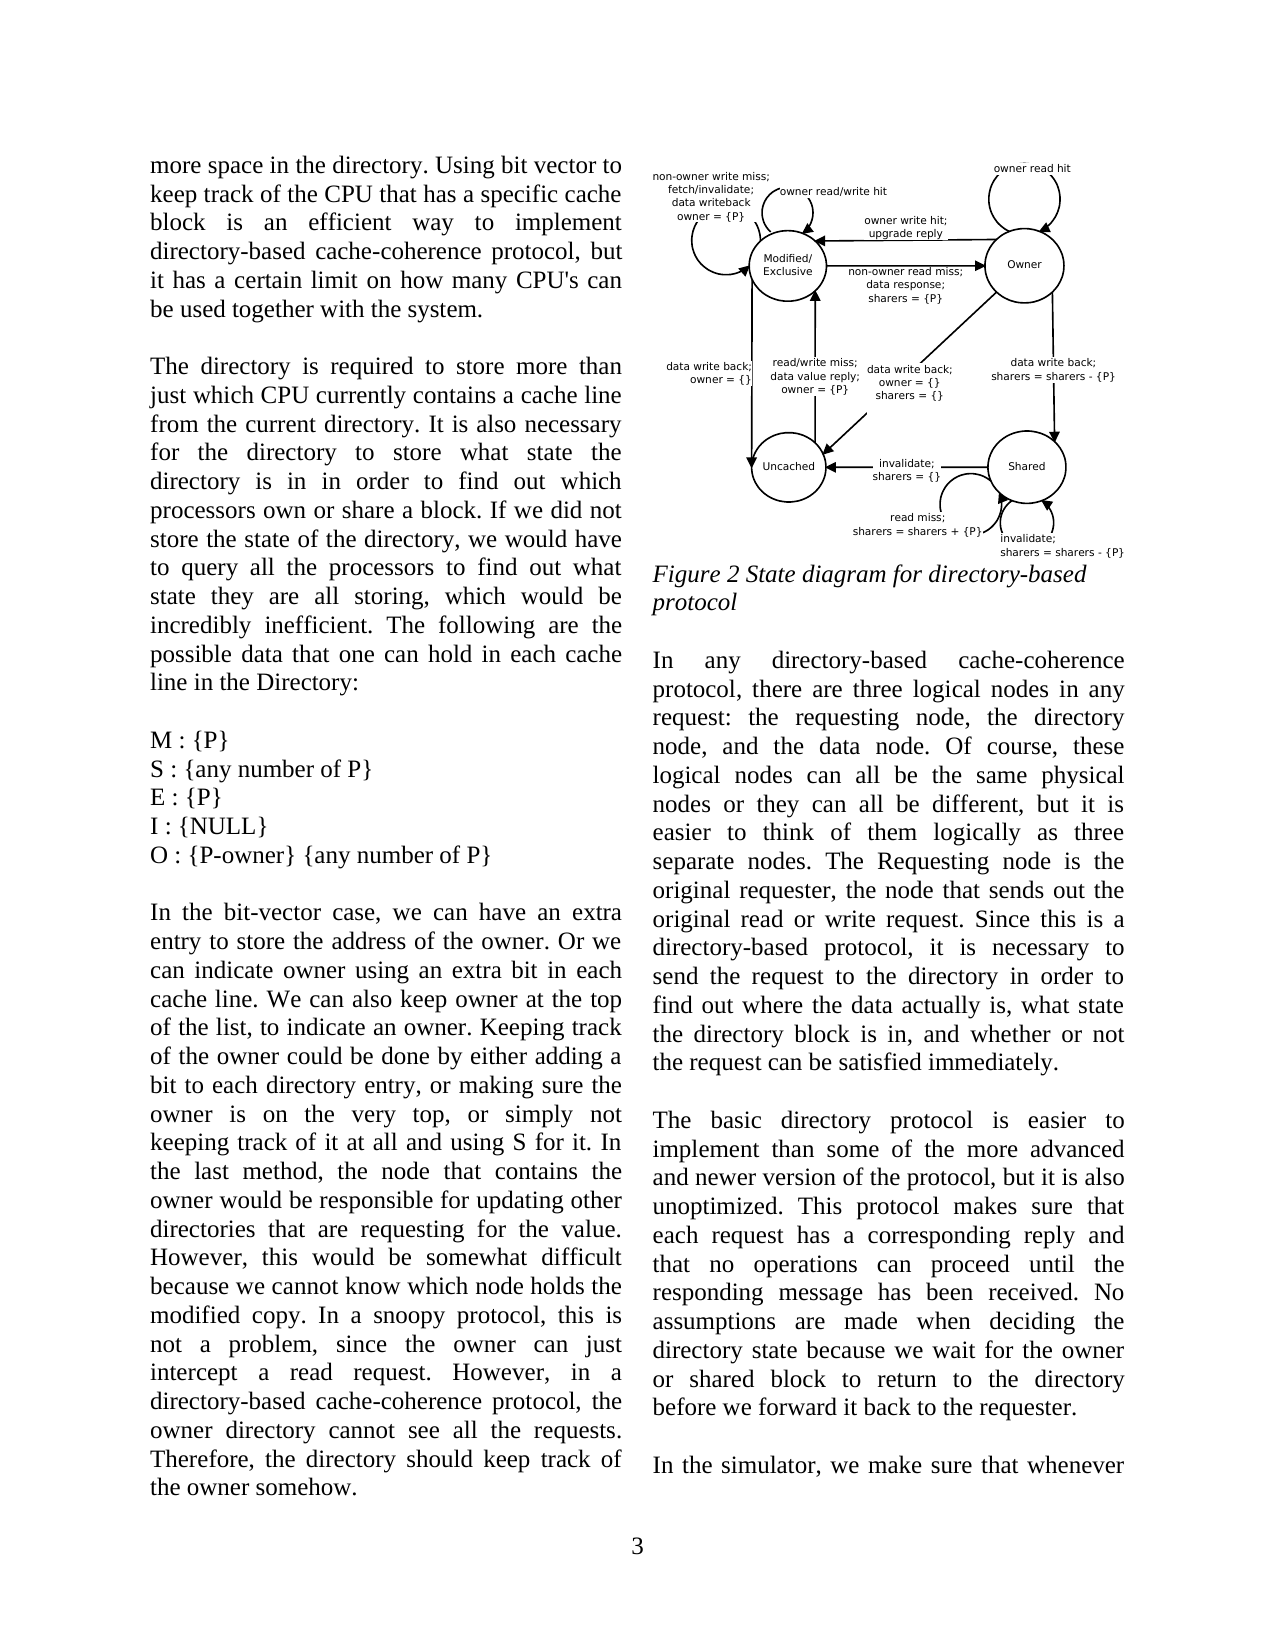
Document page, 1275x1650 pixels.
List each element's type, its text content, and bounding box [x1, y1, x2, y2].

text more space in the directory. Using bit vector to keep track of the CPU that has a specific cache block is an efficient way to implement directory-based cache-coherence protocol, but it has a certain limit on how many CPU's can be used together with the system. [150, 150, 622, 322]
text The basic directory protocol is easier to implement than some of the more advanced and newer version of the protocol, but it is also unoptimized. This protocol makes sure that each request has a corresponding reply and that no operations can proceed until the responding message has been received. No assumptions are made when deciding the directory state because we wait for the owner or shared block to return to the directory before we forward it back to the requester. [652, 1105, 1125, 1421]
text In the simulator, we make sure that whenever [652, 1450, 1125, 1479]
text In the bit-vector case, we can have an extra entry to store the address of the owner. Or we can indicate owner using an extra bit in each cache line. We can also keep owner at the top of the list, to indicate an owner. Keeping track of the owner could be done by either adding a bit to each directory entry, or making sure the owner is on the very top, or simply not keeping track of it at all and using S for it. In the last method, the node that contains the owner would be responsible for updating other directories that are requesting for the value. However, this would be somewhat difficult because we cannot know which node holds the modified copy. In a snoopy protocol, this is not a problem, since the owner can just intercept a read request. However, in a directory-based cache-coherence protocol, the owner directory cannot see all the requests. Therefore, the directory should keep track of the owner somehow. [150, 897, 622, 1501]
text Figure 2 State diagram for directory-based protocol [652, 162, 1125, 616]
text E : {P} [150, 782, 622, 811]
text In any directory-based cache-coherence protocol, there are three logical nodes in any request: the requesting node, the directory node, and the data node. Of course, these logical nodes can all be the same physical nodes or they can all be different, but it is easier to think of them logically as three separate nodes. The Requesting node is the original requester, the node that sends out the original read or write request. Since this is a directory-based protocol, it is necessary to send the request to the directory in order to find out where the data actually is, what state the directory block is in, and whether or not the request can be satisfied immediately. [652, 645, 1125, 1076]
text O : {P-owner} {any number of P} [150, 840, 622, 869]
text S : {any number of P} [150, 754, 622, 782]
text The directory is required to store more than just which CPU currently contains a cache line from the current directory. It is also necessary for the directory to store what state the directory is in in order to find out which processors own or share a block. If we did not store the state of the directory, we would have to query all the processors to find out what state they are all storing, which would be incredibly inefficient. The following are the possible data that one can hold in each cache line in the Directory: [150, 351, 622, 696]
text I : {NULL} [150, 811, 622, 840]
text M : {P} [150, 725, 622, 754]
